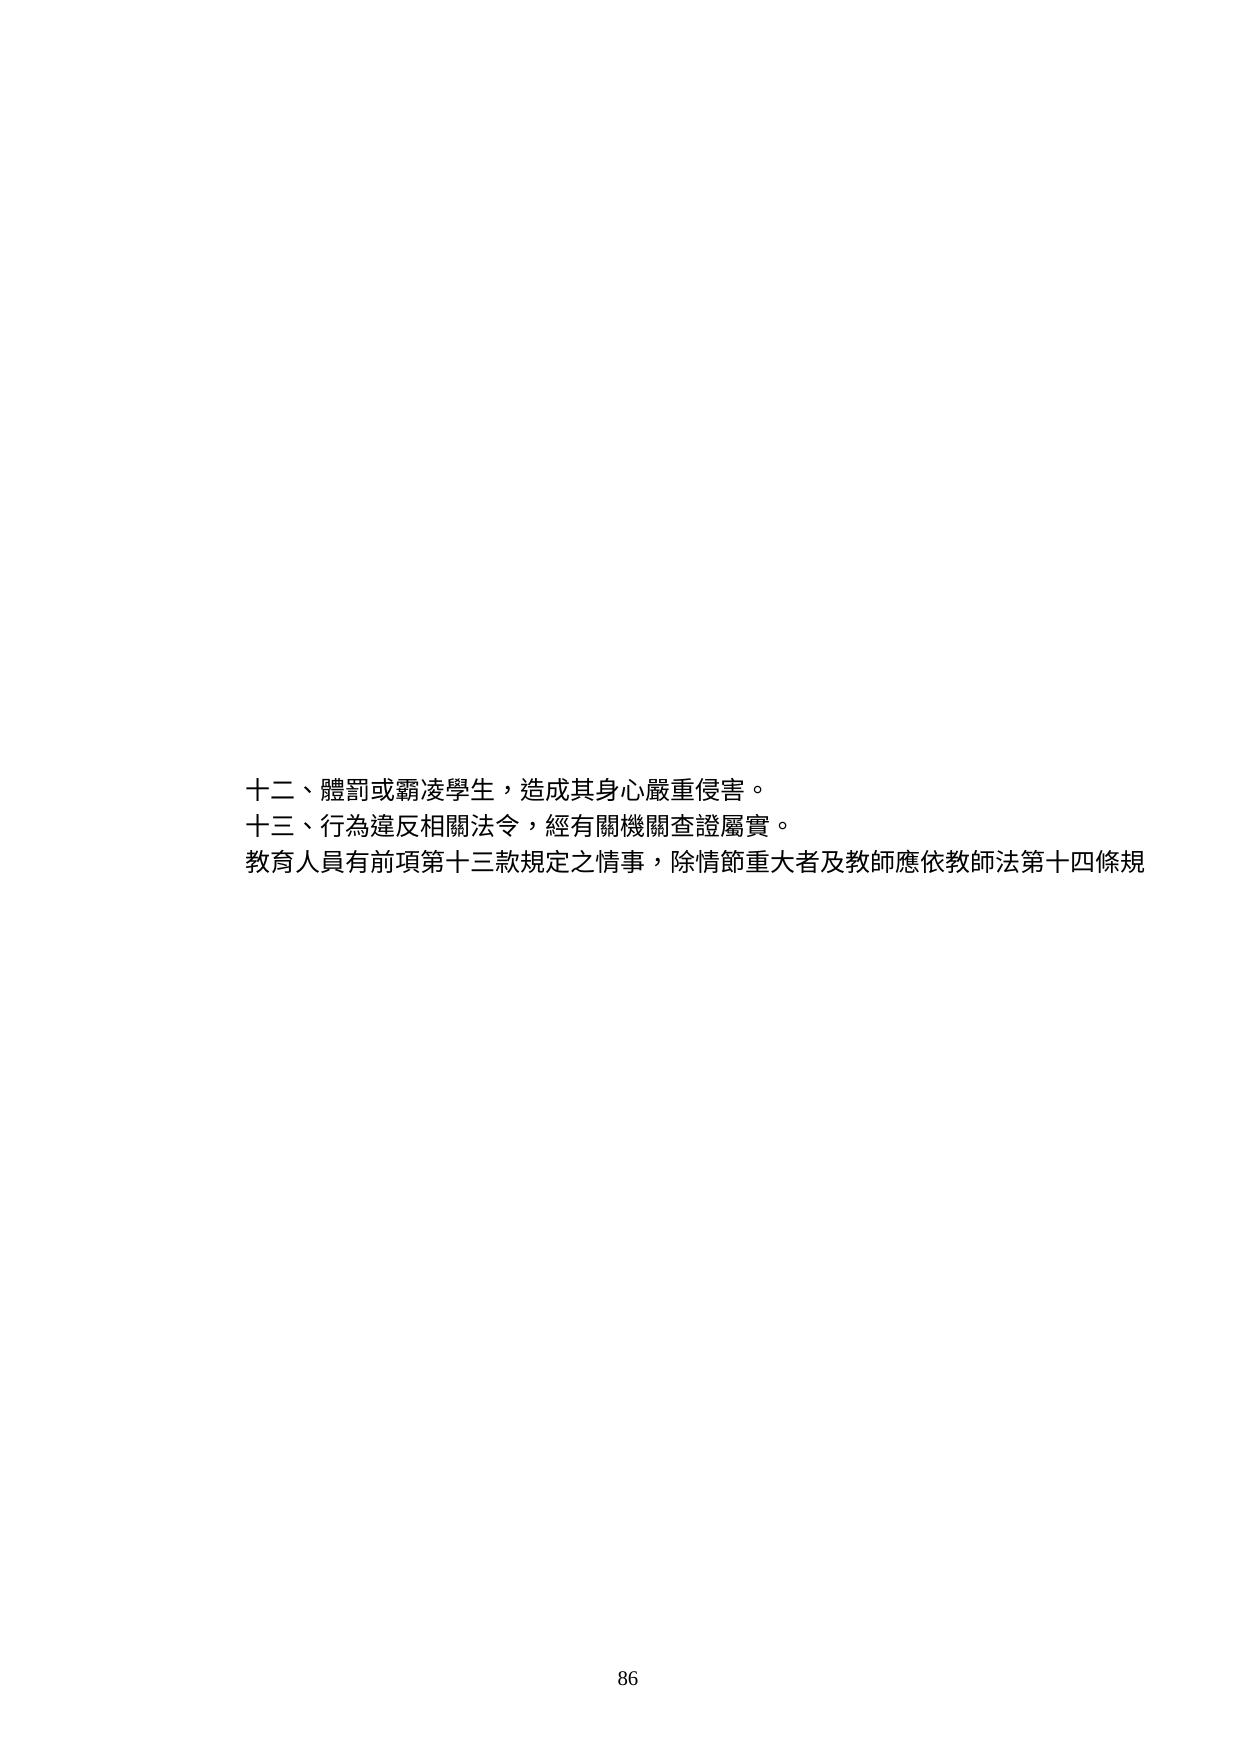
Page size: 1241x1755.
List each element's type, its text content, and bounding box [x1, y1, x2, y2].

text 教育人員有前項第十三款規定之情事，除情節重大者及教師應依教師法第十四條規 [170, 843, 1152, 879]
text 十三、行為違反相關法令，經有關機關查證屬實。 [120, 806, 1152, 843]
text 十二、體罰或霸凌學生，造成其身心嚴重侵害。 [120, 770, 1152, 806]
